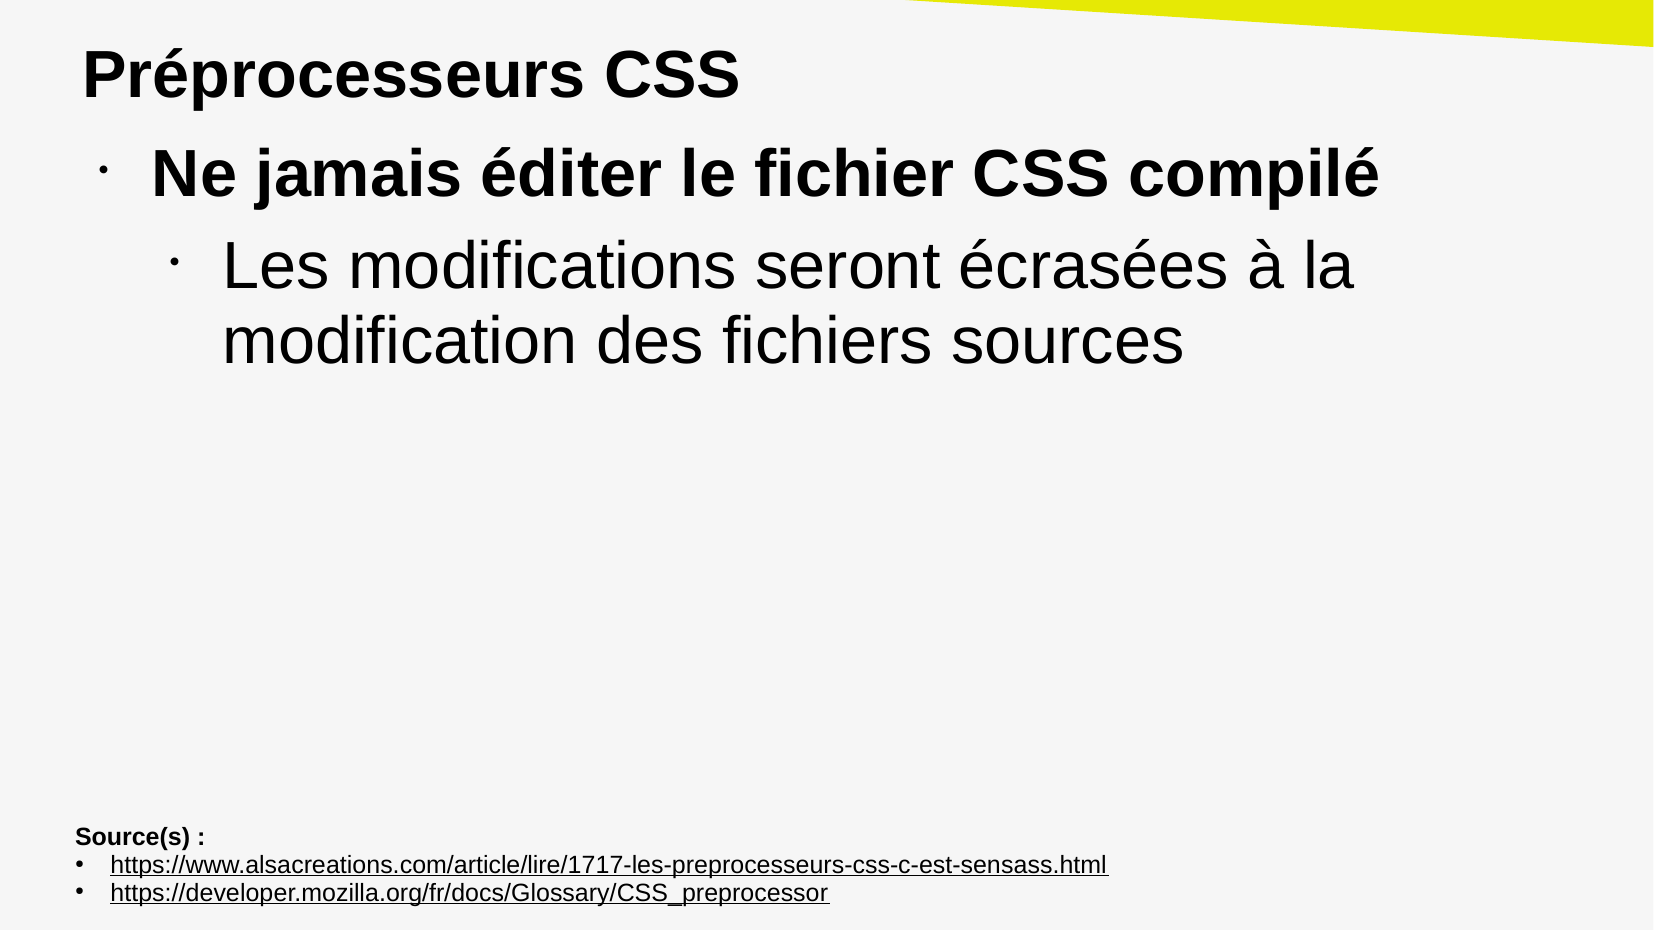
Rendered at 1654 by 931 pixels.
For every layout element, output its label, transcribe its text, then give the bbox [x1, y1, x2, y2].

text_box Source(s) : https://www.alsacreations.com/article/lire/1717-les-preprocesseurs-css-c-est-sensass.html https://developer.mozilla.org/fr/docs/Glossary/CSS_preprocessor [60, 815, 1546, 929]
list Ne jamais éditer le fichier CSS compilé Les modifications seront écrasées à la modification des fichiers sources [80, 135, 1620, 591]
text_box [905, 0, 1654, 48]
title Préprocesseurs CSS [82, 37, 1571, 114]
